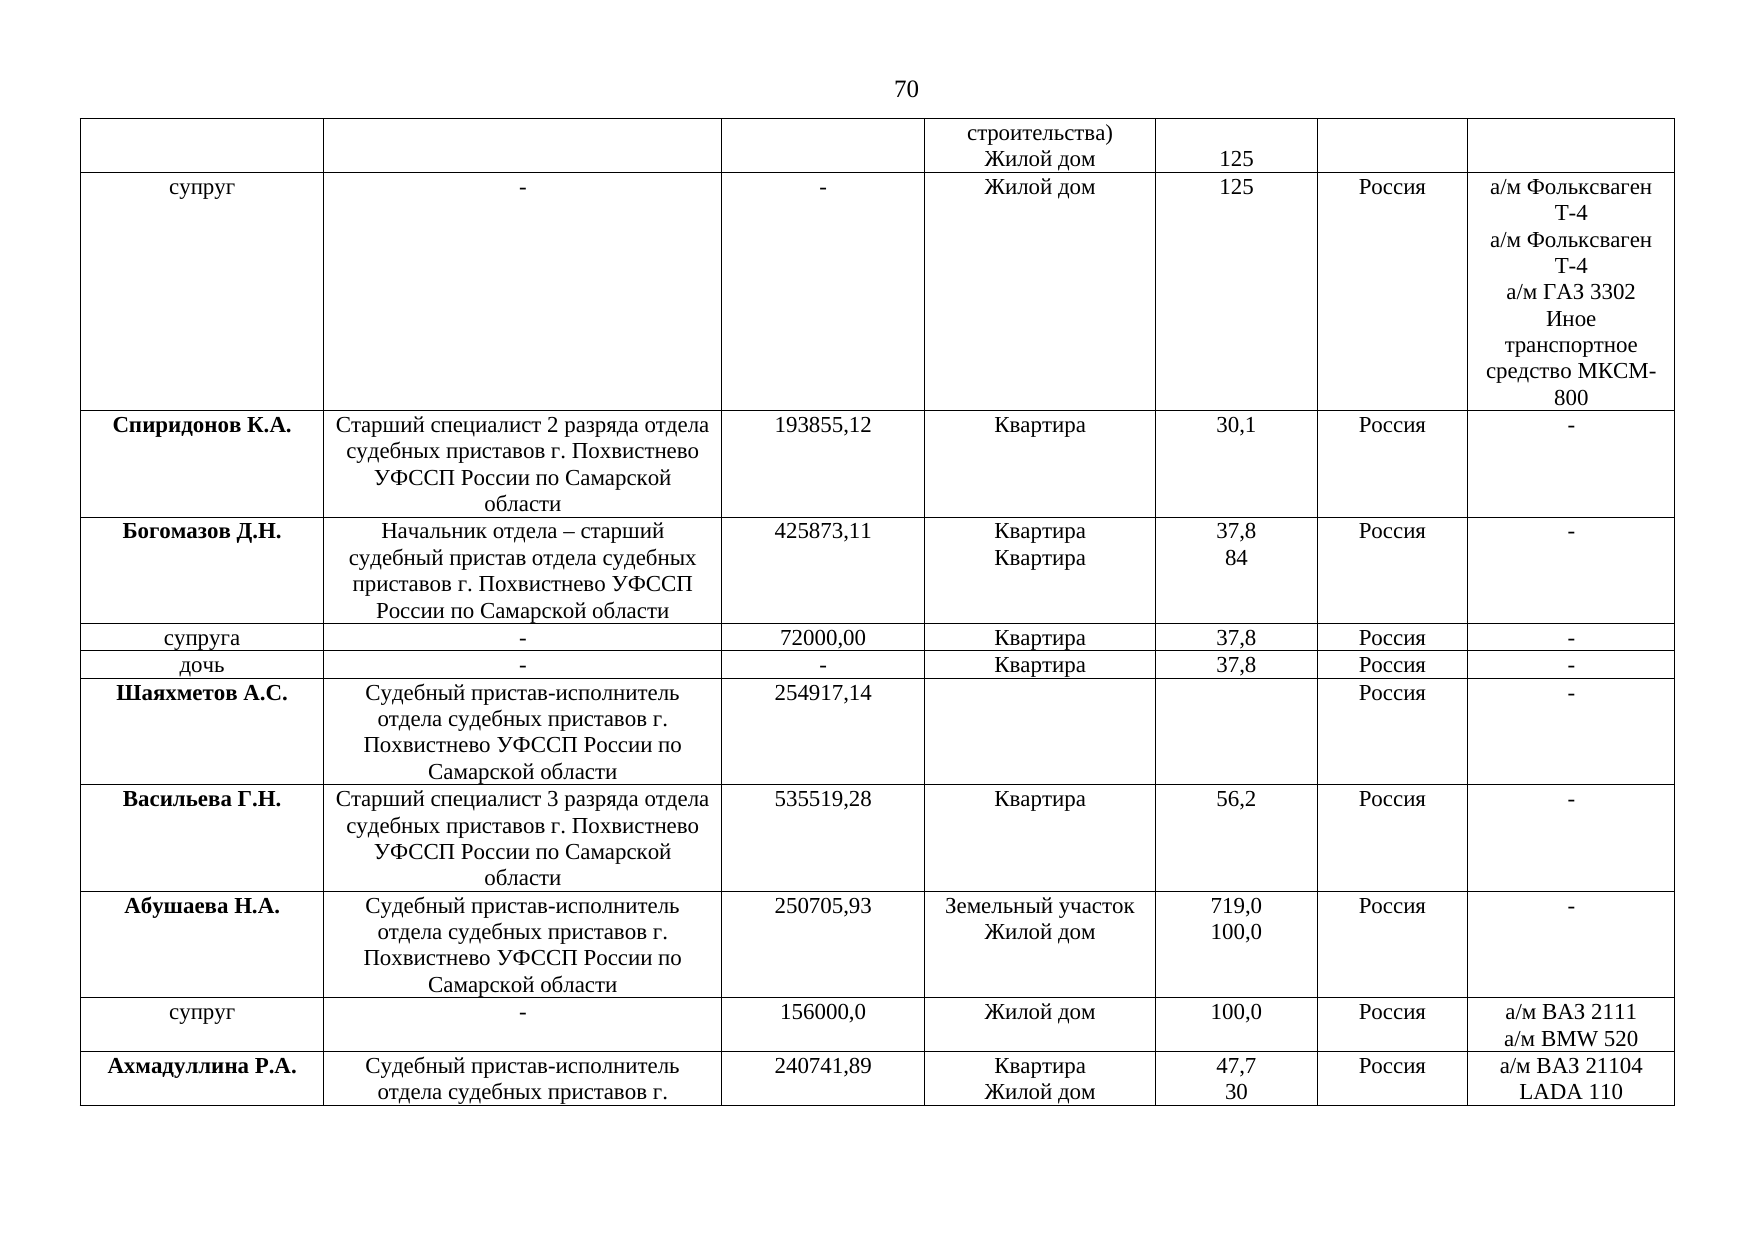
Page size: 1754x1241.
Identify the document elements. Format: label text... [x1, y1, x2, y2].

table_cell Квартира [925, 785, 1155, 891]
table_cell Квартира Жилой дом [925, 1052, 1155, 1105]
table_cell - [1468, 119, 1674, 172]
table_cell строительства) Жилой дом [925, 119, 1155, 172]
table_cell Земельный участок Жилой дом [925, 892, 1155, 997]
table_cell [1156, 679, 1317, 784]
table_cell - [1468, 624, 1674, 650]
table_cell Квартира [925, 624, 1155, 650]
table_cell Россия [1318, 1052, 1467, 1105]
table_cell - [324, 173, 721, 410]
table_cell Россия [1318, 624, 1467, 650]
table_cell Судебный пристав-исполнитель отдела судебных приставов г. [324, 1052, 721, 1105]
table_cell а/м Фольксваген Т-4 а/м Фольксваген Т-4 а/м ГАЗ 3302 Иное транспортное средство МКСМ-800 [1468, 173, 1674, 410]
table_cell Судебный пристав-исполнитель отдела судебных приставов г. Похвистнево УФССП России по Самарской области [324, 892, 721, 997]
table_cell 47,7 30 [1156, 1052, 1317, 1105]
table_cell - [722, 651, 924, 678]
table_cell Старший специалист 2 разряда отдела судебных приставов г. Похвистнево УФССП России по Самарской области [324, 411, 721, 517]
table_cell Жилой дом [925, 998, 1155, 1051]
table_cell 56,2 [1156, 785, 1317, 891]
table_cell [81, 119, 323, 172]
table_cell - [1468, 518, 1674, 623]
table_cell Квартира [925, 411, 1155, 517]
table_cell - [1468, 651, 1674, 678]
table_cell 37,8 84 [1156, 518, 1317, 623]
table_cell 240741,89 [722, 1052, 924, 1105]
table_cell Квартира Квартира [925, 518, 1155, 623]
table_cell Россия [1318, 518, 1467, 623]
table_cell Россия [1318, 411, 1467, 517]
table_cell Россия [1318, 785, 1467, 891]
table_cell Спиридонов К.А. [81, 411, 323, 517]
table_cell Старший специалист 3 разряда отдела судебных приставов г. Похвистнево УФССП России по Самарской области [324, 785, 721, 891]
table_cell - [1468, 892, 1674, 997]
table_cell Жилой дом [925, 173, 1155, 410]
table_cell дочь [81, 651, 323, 678]
table_cell Судебный пристав-исполнитель отдела судебных приставов г. Похвистнево УФССП России по Самарской области [324, 679, 721, 784]
table_cell супруга [81, 624, 323, 650]
table_cell а/м ВАЗ 21104 LADA 110 [1468, 1052, 1674, 1105]
table_cell супруг [81, 998, 323, 1051]
table_cell 37,8 [1156, 651, 1317, 678]
table_cell Россия [1318, 998, 1467, 1051]
table_cell супруг [81, 173, 323, 410]
table_cell - [324, 998, 721, 1051]
table_cell Россия [1318, 679, 1467, 784]
table_cell - [722, 173, 924, 410]
table_cell 250705,93 [722, 892, 924, 997]
table_cell Шаяхметов А.С. [81, 679, 323, 784]
table_cell 193855,12 [722, 411, 924, 517]
table_cell - [1468, 411, 1674, 517]
table_cell 125 [1156, 119, 1317, 172]
table_cell Абушаева Н.А. [81, 892, 323, 997]
table_cell 37,8 [1156, 624, 1317, 650]
table_cell [324, 119, 721, 172]
table_cell 100,0 [1156, 998, 1317, 1051]
table_cell Богомазов Д.Н. [81, 518, 323, 623]
table_cell 425873,11 [722, 518, 924, 623]
table_cell Ахмадуллина Р.А. [81, 1052, 323, 1105]
table_cell Россия [1318, 651, 1467, 678]
table_cell 535519,28 [722, 785, 924, 891]
table_cell Квартира [925, 651, 1155, 678]
table_cell [1318, 119, 1467, 172]
table_cell 719,0 100,0 [1156, 892, 1317, 997]
table_cell - [1468, 679, 1674, 784]
table_cell 72000,00 [722, 624, 924, 650]
table_cell Начальник отдела – старший судебный пристав отдела судебных приставов г. Похвистнево УФССП России по Самарской области [324, 518, 721, 623]
table_cell Россия [1318, 892, 1467, 997]
table_cell 254917,14 [722, 679, 924, 784]
table_cell - [1468, 785, 1674, 891]
table_cell - [324, 651, 721, 678]
table_cell 30,1 [1156, 411, 1317, 517]
table_cell Васильева Г.Н. [81, 785, 323, 891]
table_cell а/м ВАЗ 2111 а/м BMW 520 [1468, 998, 1674, 1051]
table_cell - [324, 624, 721, 650]
table_cell [925, 679, 1155, 784]
table_cell [722, 119, 924, 172]
table_cell Россия [1318, 173, 1467, 410]
table_cell 156000,0 [722, 998, 924, 1051]
table_cell 125 [1156, 173, 1317, 410]
